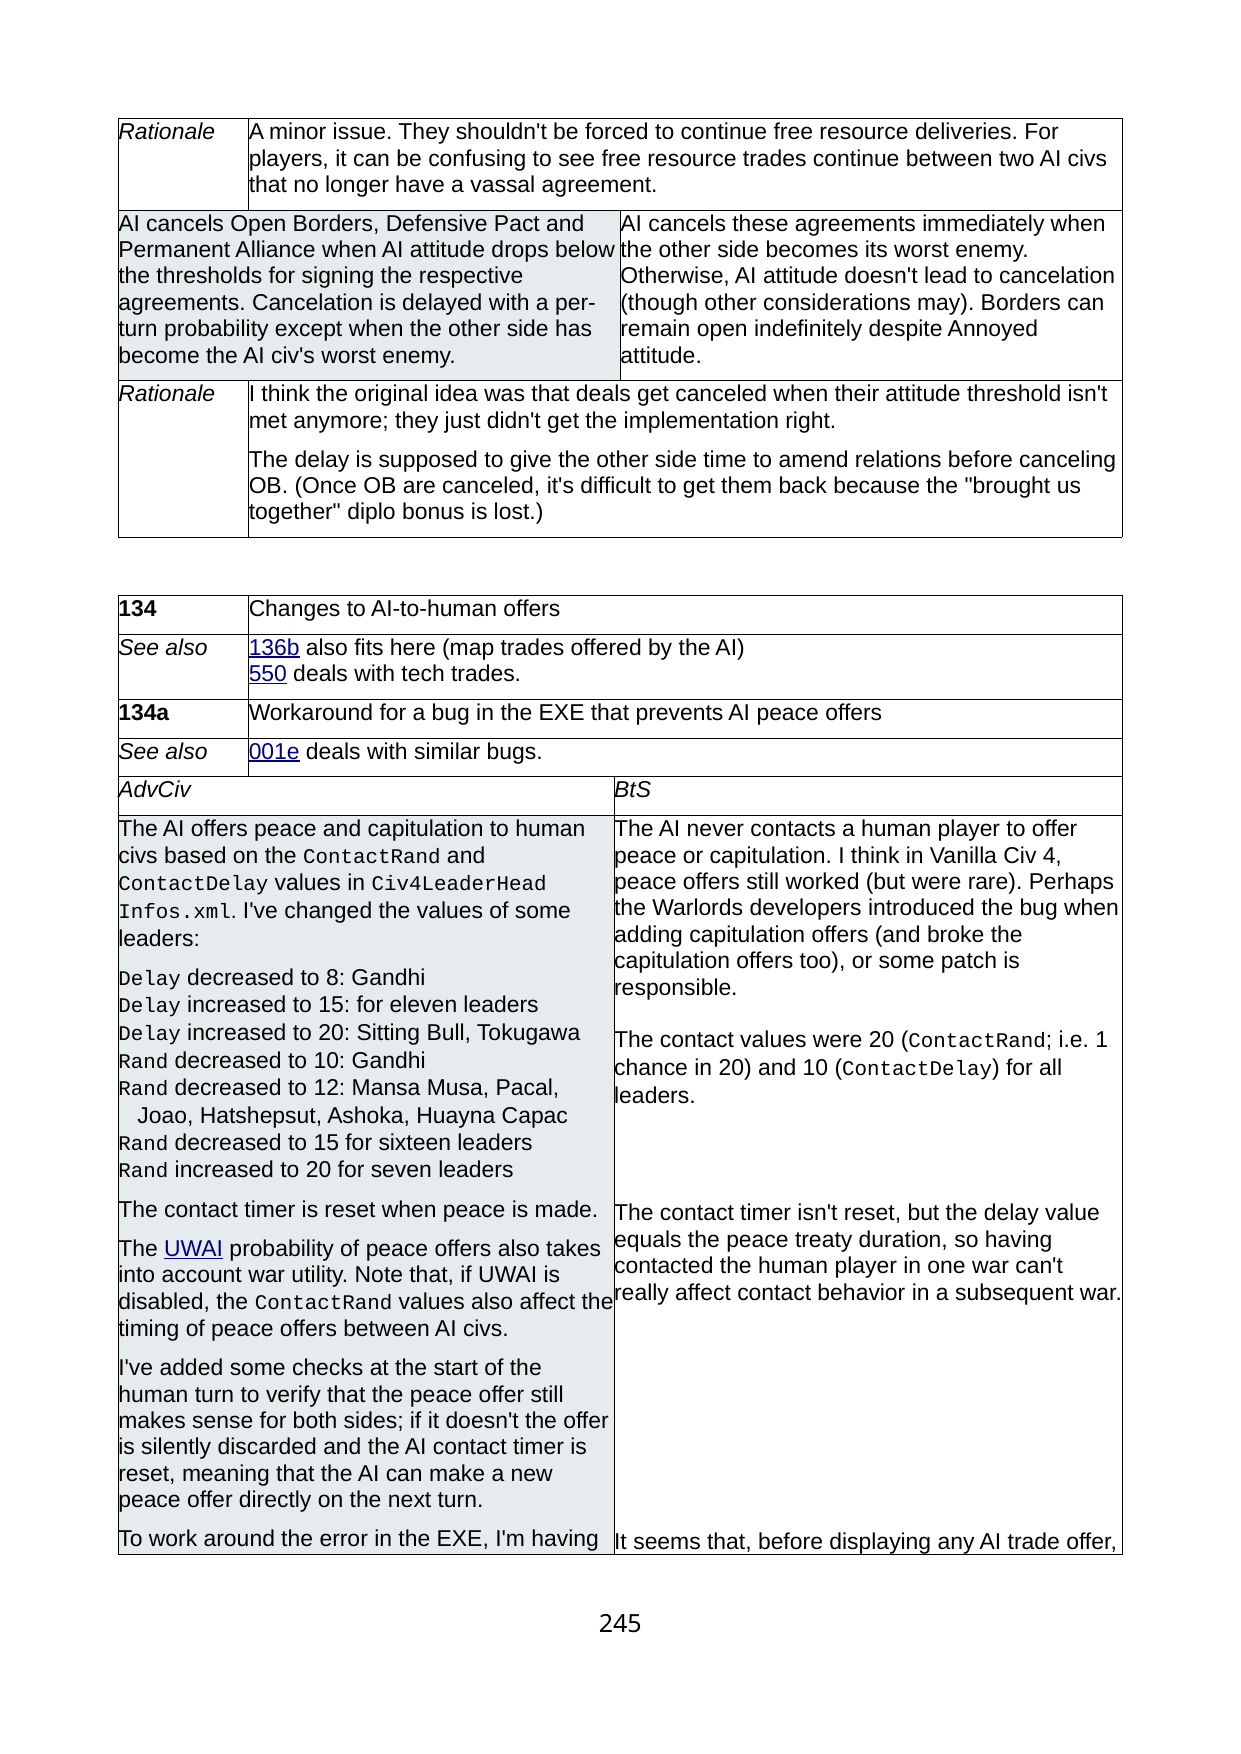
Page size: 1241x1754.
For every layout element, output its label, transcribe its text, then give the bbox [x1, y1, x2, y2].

table_cell 001e deals with similar bugs. [249, 739, 1122, 776]
table_cell 136b also fits here (map trades offered by the AI) 550 deals with tech trades. [249, 635, 1122, 699]
table_cell See also [119, 635, 248, 699]
table_header 134 [119, 596, 248, 633]
table_cell The AI never contacts a human player to offer peace or capitulation. I think in Vanilla Civ 4, peace offers still worked (but were rare). Perhaps the Warlords developers introduced the bug when adding capitulation offers (and broke the capitulation offers too), or some patch is responsible. The contact values were 20 (ContactRand; i.e. 1 chance in 20) and 10 (ContactDelay) for all leaders. The contact timer isn't reset, but the delay value equals the peace treaty duration, so having contacted the human player in one war can't really affect contact behavior in a subsequent war. It seems that, before displaying any AI trade offer, [615, 816, 1122, 1554]
table_cell The AI offers peace and capitulation to human civs based on the ContactRand and ContactDelay values in Civ4LeaderHead Infos.xml. I've changed the values of some leaders: Delay decreased to 8: Gandhi Delay increased to 15: for eleven leaders Delay increased to 20: Sitting Bull, Tokugawa Rand decreased to 10: Gandhi Rand decreased to 12: Mansa Musa, Pacal, Joao, Hatshepsut, Ashoka, Huayna Capac Rand decreased to 15 for sixteen leaders Rand increased to 20 for seven leaders The contact timer is reset when peace is made. The UWAI probability of peace offers also takes into account war utility. Note that, if UWAI is disabled, the ContactRand values also affect the timing of peace offers between AI civs. I've added some checks at the start of the human turn to verify that the peace offer still makes sense for both sides; if it doesn't the offer is silently discarded and the AI contact timer is reset, meaning that the AI can make a new peace offer directly on the next turn. To work around the error in the EXE, I'm having [119, 816, 614, 1554]
table_cell Rationale [119, 119, 248, 210]
table_cell Rationale [119, 381, 248, 537]
table_cell BtS [615, 777, 1122, 815]
table_header Changes to AI-to-human offers [249, 596, 1122, 633]
table_cell AdvCiv [119, 777, 614, 815]
table_cell A minor issue. They shouldn't be forced to continue free resource deliveries. For players, it can be confusing to see free resource trades continue between two AI civs that no longer have a vassal agreement. [249, 119, 1122, 210]
table_cell See also [119, 739, 248, 776]
table_cell Workaround for a bug in the EXE that prevents AI peace offers [249, 700, 1122, 737]
table_cell I think the original idea was that deals get canceled when their attitude threshold isn't met anymore; they just didn't get the implementation right. The delay is supposed to give the other side time to amend relations before canceling OB. (Once OB are canceled, it's difficult to get them back because the "brought us together" diplo bonus is lost.) [249, 381, 1122, 537]
table_cell AI cancels Open Borders, Defensive Pact and Permanent Alliance when AI attitude drops below the thresholds for signing the respective agreements. Cancelation is delayed with a per-turn probability except when the other side has become the AI civ's worst enemy. [119, 211, 620, 380]
table_cell AI cancels these agreements immediately when the other side becomes its worst enemy. Otherwise, AI attitude doesn't lead to cancelation (though other considerations may). Borders can remain open indefinitely despite Annoyed attitude. [621, 211, 1122, 380]
table_cell 134a [119, 700, 248, 737]
